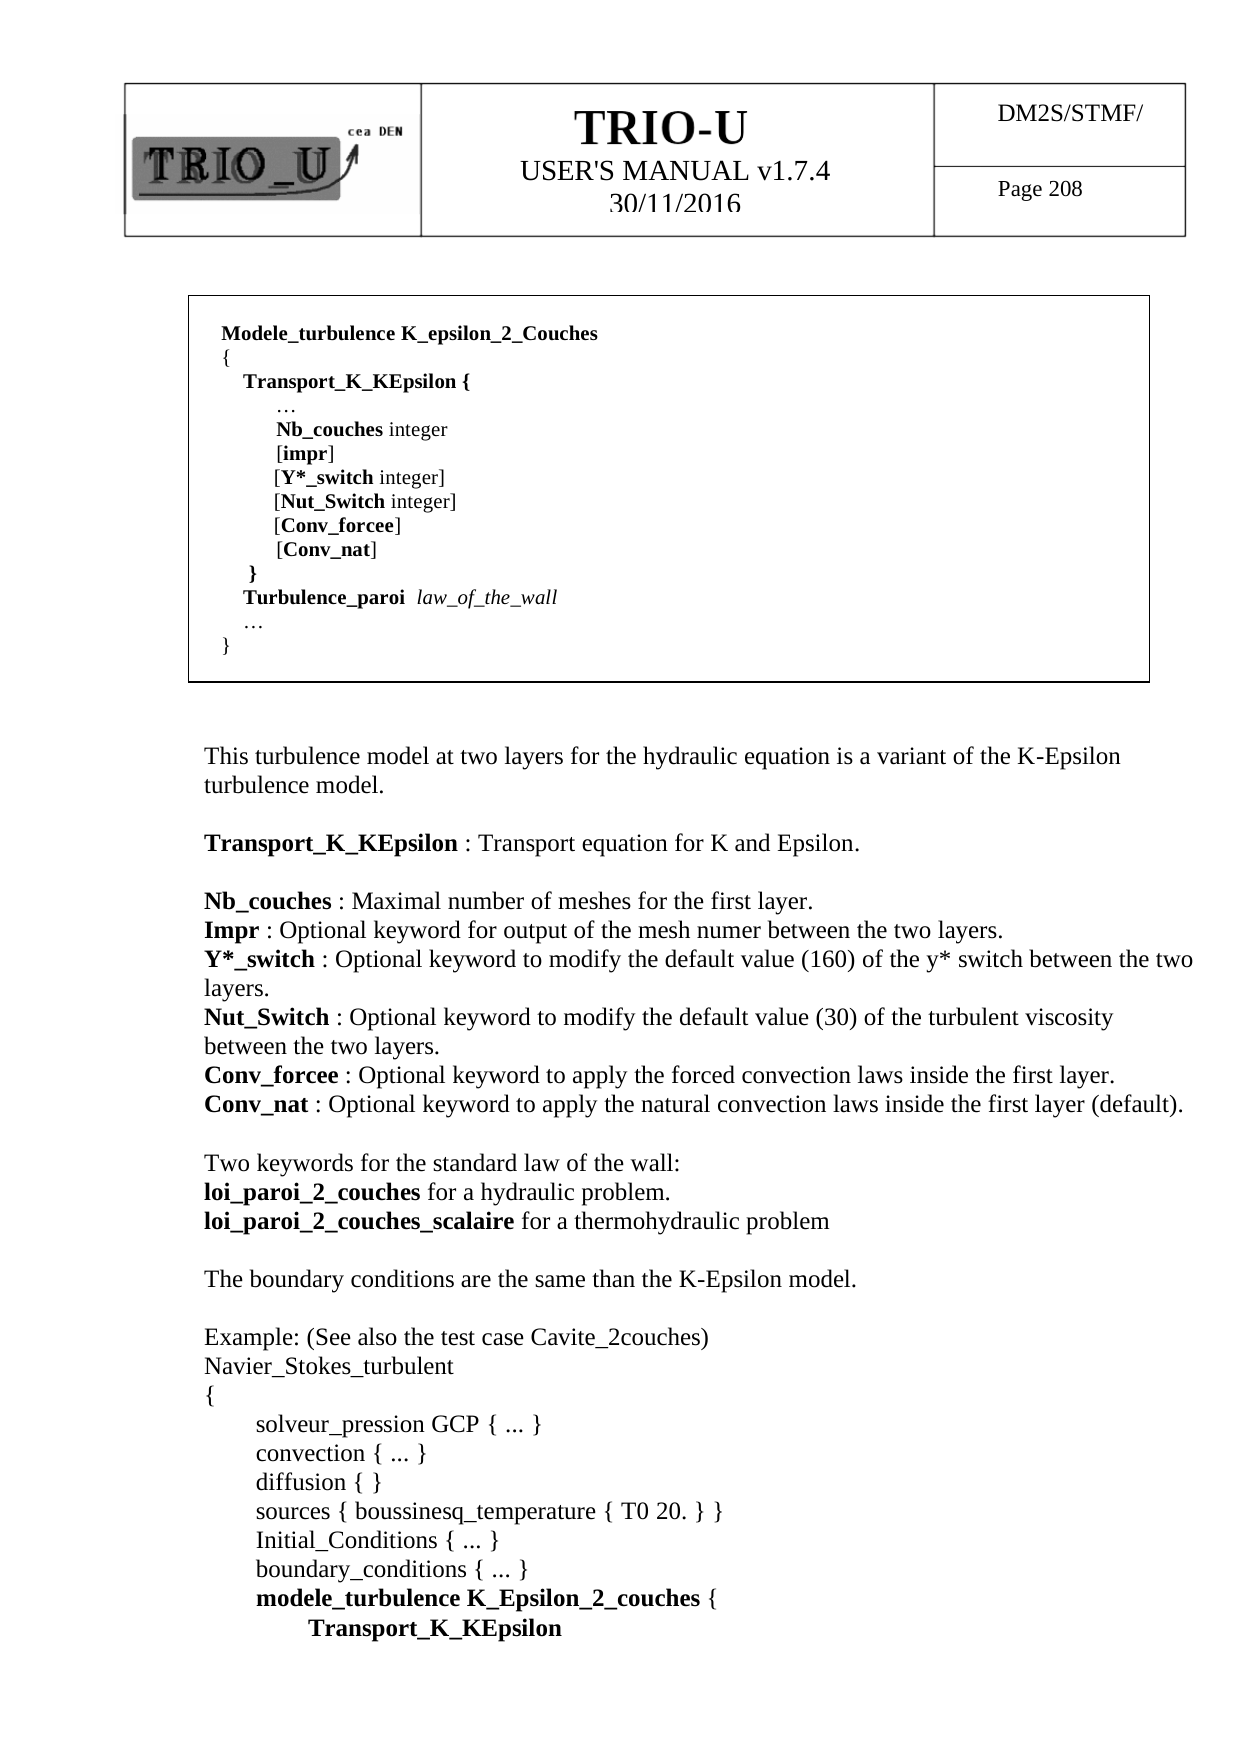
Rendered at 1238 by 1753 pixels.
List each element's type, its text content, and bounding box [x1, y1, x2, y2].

table_header Modele_turbulence K_epsilon_2_Couches { Transport_K_KEpsilon { … Nb_couches integer [impr] [Y*_switch integer] [Nut_Switch integer] [Conv_forcee] [Conv_nat] } Turbulence_paroi law_of_the_wall … } [189, 296, 1149, 681]
text modele_turbulence K_Epsilon_2_couches { [204, 1583, 1196, 1612]
text diffusion { } [115, 1467, 1196, 1496]
text sources { boussinesq_temperature { T0 20. } } [115, 1496, 1196, 1525]
text Conv_forcee : Optional keyword to apply the forced convection laws inside the first layer. [204, 1060, 1196, 1089]
text Transport_K_KEpsilon : Transport equation for K and Epsilon. [204, 828, 1196, 857]
text Navier_Stokes_turbulent [115, 1351, 1196, 1380]
text Impr : Optional keyword for output of the mesh numer between the two layers. [204, 915, 1196, 944]
text The boundary conditions are the same than the K-Epsilon model. [204, 1264, 1196, 1293]
text Initial_Conditions { ... } [115, 1525, 1196, 1554]
text Nut_Switch : Optional keyword to modify the default value (30) of the turbulent viscosity between the two layers. [204, 1002, 1196, 1060]
text loi_paroi_2_couches_scalaire for a thermohydraulic problem [204, 1206, 1196, 1234]
text Transport_K_KEpsilon [115, 1612, 1196, 1641]
text solveur_pression GCP { ... } [115, 1409, 1196, 1438]
text This turbulence model at two layers for the hydraulic equation is a variant of the K-Epsilon turbulence model. [204, 741, 1196, 799]
text loi_paroi_2_couches for a hydraulic problem. [204, 1176, 1196, 1206]
text Nb_couches : Maximal number of meshes for the first layer. [204, 886, 1196, 915]
text convection { ... } [115, 1438, 1196, 1467]
text { [115, 1380, 1196, 1409]
text Example: (See also the test case Cavite_2couches) [204, 1322, 1196, 1351]
text boundary_conditions { ... } [115, 1554, 1196, 1583]
text Y*_switch : Optional keyword to modify the default value (160) of the y* switch between the two layers. [204, 944, 1196, 1002]
text Conv_nat : Optional keyword to apply the natural convection laws inside the first layer (default). [204, 1089, 1196, 1118]
text Two keywords for the standard law of the wall: [204, 1147, 1196, 1176]
